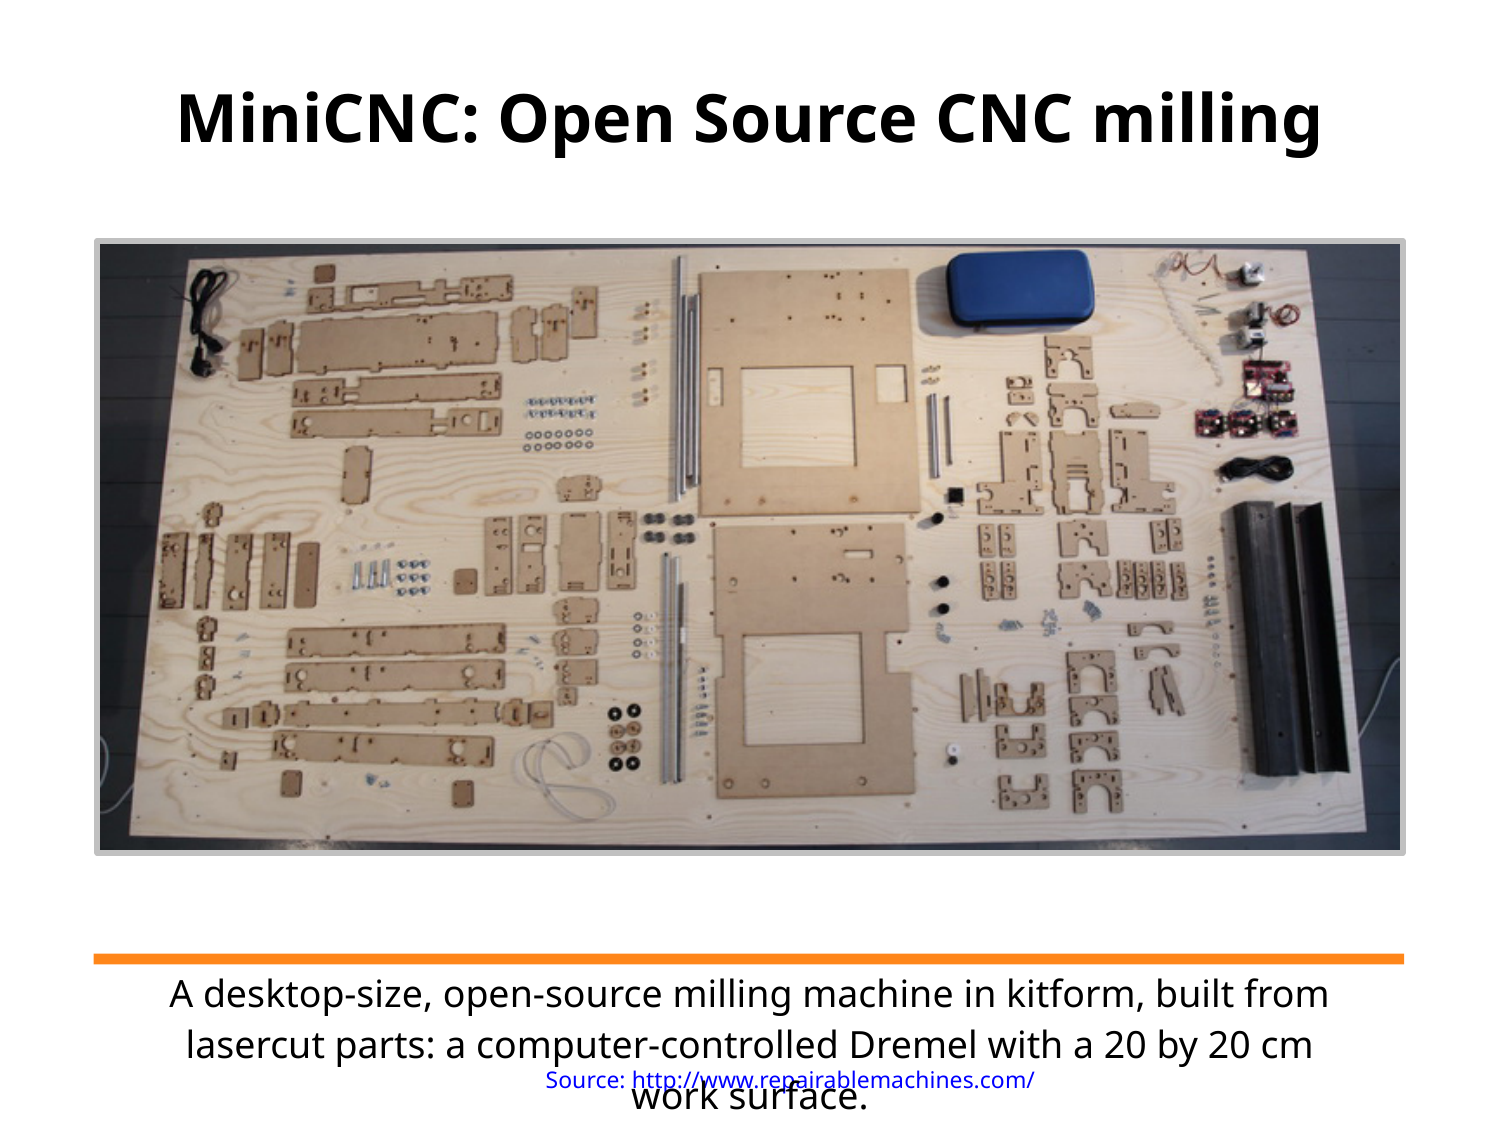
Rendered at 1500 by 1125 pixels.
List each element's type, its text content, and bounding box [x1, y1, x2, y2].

text_box A desktop-size, open-source milling machine in kitform, built from lasercut parts: a computer-controlled Dremel with a 20 by 20 cm work surface. [130, 960, 1370, 1064]
text_box Source: http://www.repairablemachines.com/ [530, 1064, 970, 1097]
title MiniCNC: Open Source CNC milling [75, 44, 1426, 188]
picture [0, 0, 1500, 1125]
